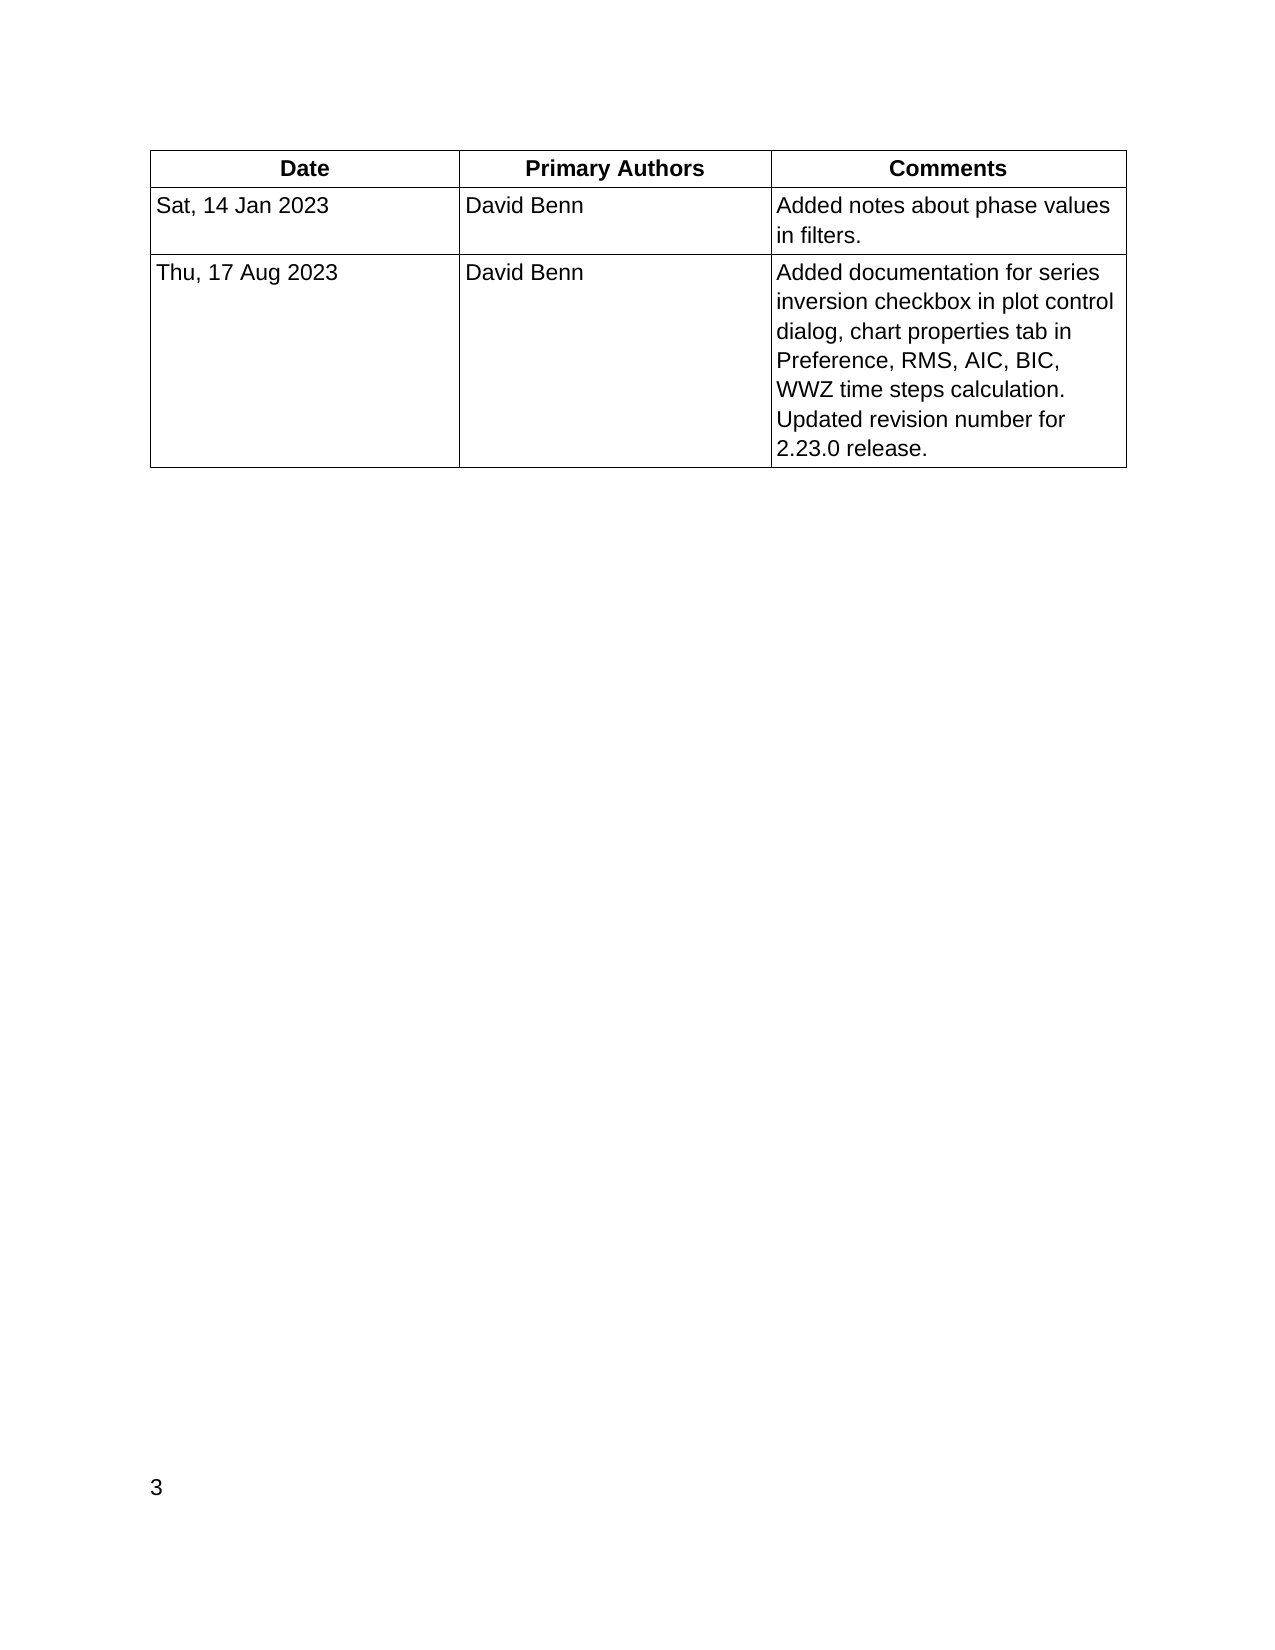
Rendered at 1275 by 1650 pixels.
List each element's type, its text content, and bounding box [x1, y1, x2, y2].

table_cell Thu, 17 Aug 2023 [151, 255, 459, 467]
table_header Comments [772, 151, 1126, 187]
table_cell Added notes about phase values in filters. [772, 188, 1126, 254]
table_header Primary Authors [460, 151, 771, 187]
table_cell Added documentation for series inversion checkbox in plot control dialog, chart properties tab in Preference, RMS, AIC, BIC, WWZ time steps calculation. Updated revision number for 2.23.0 release. [772, 255, 1126, 467]
table_cell David Benn [460, 255, 771, 467]
table_header Date [151, 151, 459, 187]
table_cell David Benn [460, 188, 771, 254]
table_cell Sat, 14 Jan 2023 [151, 188, 459, 254]
